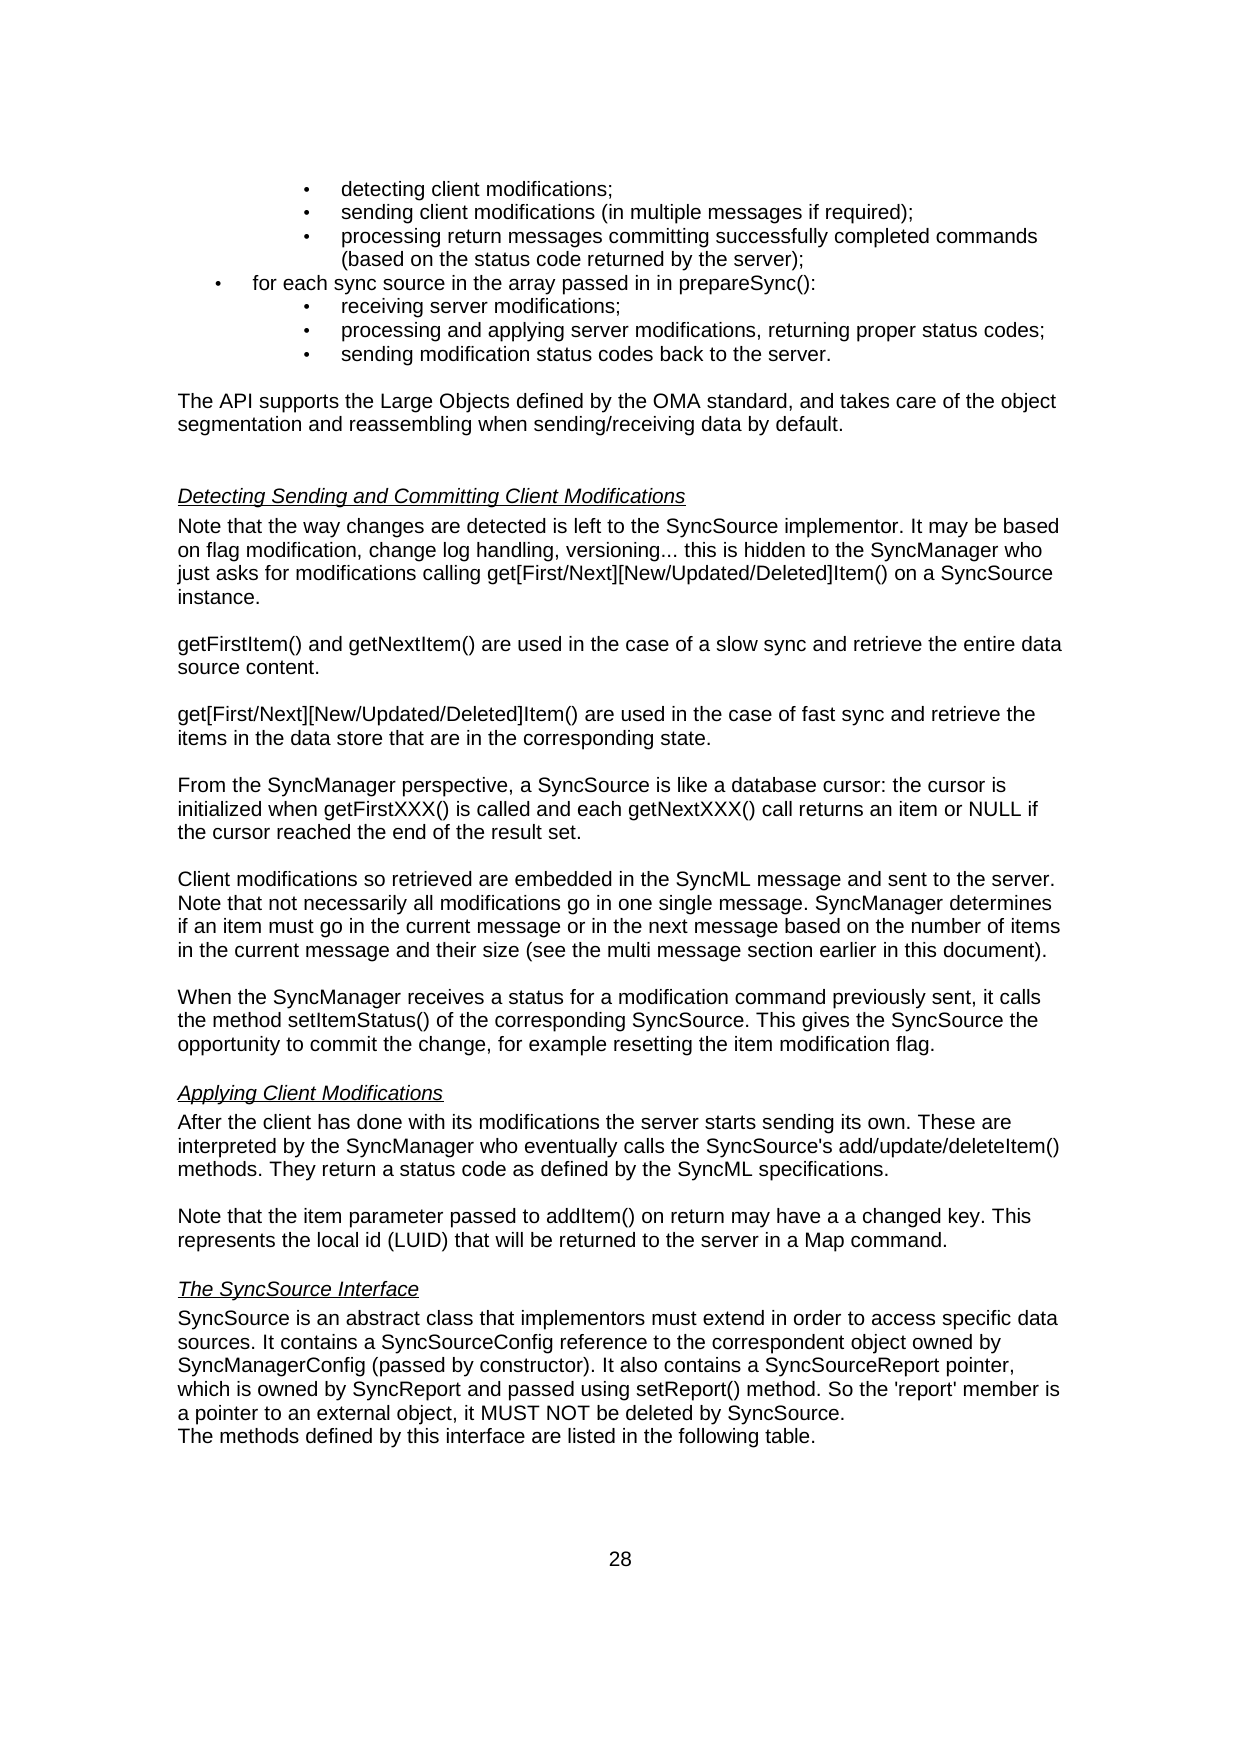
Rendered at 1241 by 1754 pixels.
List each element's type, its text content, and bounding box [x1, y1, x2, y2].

text The API supports the Large Objects defined by the OMA standard, and takes care of the object segmentation and reassembling when sending/receiving data by default. [177, 389, 1063, 436]
text Note that the way changes are detected is left to the SyncSource implementor. It may be based on flag modification, change log handling, versioning... this is hidden to the SyncManager who just asks for modifications calling get[First/Next][New/Updated/Deleted]Item() on a SyncSource instance. [177, 514, 1063, 609]
text After the client has done with its modifications the server starts sending its own. These are interpreted by the SyncManager who eventually calls the SyncSource's add/update/deleteItem() methods. They return a status code as defined by the SyncML specifications. [177, 1111, 1063, 1181]
text get[First/Next][New/Updated/Deleted]Item() are used in the case of fast sync and retrieve the items in the data store that are in the corresponding state. [177, 703, 1063, 750]
list processing and applying server modifications, returning proper status codes; [303, 318, 1063, 342]
text getFirstItem() and getNextItem() are used in the case of a slow sync and retrieve the entire data source content. [177, 632, 1063, 679]
text Note that the item parameter passed to addItem() on return may have a a changed key. This represents the local id (LUID) that will be returned to the server in a Map command. [177, 1205, 1063, 1252]
text The methods defined by this interface are listed in the following table. [177, 1424, 1063, 1448]
text From the SyncManager perspective, a SyncSource is like a database cursor: the cursor is initialized when getFirstXXX() is called and each getNextXXX() call returns an item or NULL if the cursor reached the end of the result set. [177, 773, 1063, 844]
subtitle Applying Client Modifications [177, 1081, 1063, 1104]
list sending modification status codes back to the server. [303, 342, 1063, 366]
text Client modifications so retrieved are embedded in the SyncML message and sent to the server. Note that not necessarily all modifications go in one single message. SyncManager determines if an item must go in the current message or in the next message based on the number of items in the current message and their size (see the multi message section earlier in this document). [177, 868, 1063, 962]
subtitle Detecting Sending and Committing Client Modifications [177, 485, 1063, 508]
list detecting client modifications; [303, 177, 1063, 201]
list sending client modifications (in multiple messages if required); [303, 201, 1063, 224]
subtitle The SyncSource Interface [177, 1277, 1063, 1301]
text When the SyncManager receives a status for a modification command previously sent, it calls the method setItemStatus() of the corresponding SyncSource. This gives the SyncSource the opportunity to commit the change, for example resetting the item modification flag. [177, 985, 1063, 1056]
list processing return messages committing successfully completed commands (based on the status code returned by the server); [303, 224, 1063, 271]
list receiving server modifications; [303, 295, 1063, 318]
text SyncSource is an abstract class that implementors must extend in order to access specific data sources. It contains a SyncSourceConfig reference to the correspondent object owned by SyncManagerConfig (passed by constructor). It also contains a SyncSourceReport pointer, which is owned by SyncReport and passed using setReport() method. So the 'report' member is a pointer to an external object, it MUST NOT be deleted by SyncSource. [177, 1307, 1063, 1424]
list for each sync source in the array passed in in prepareSync(): [215, 271, 1063, 295]
